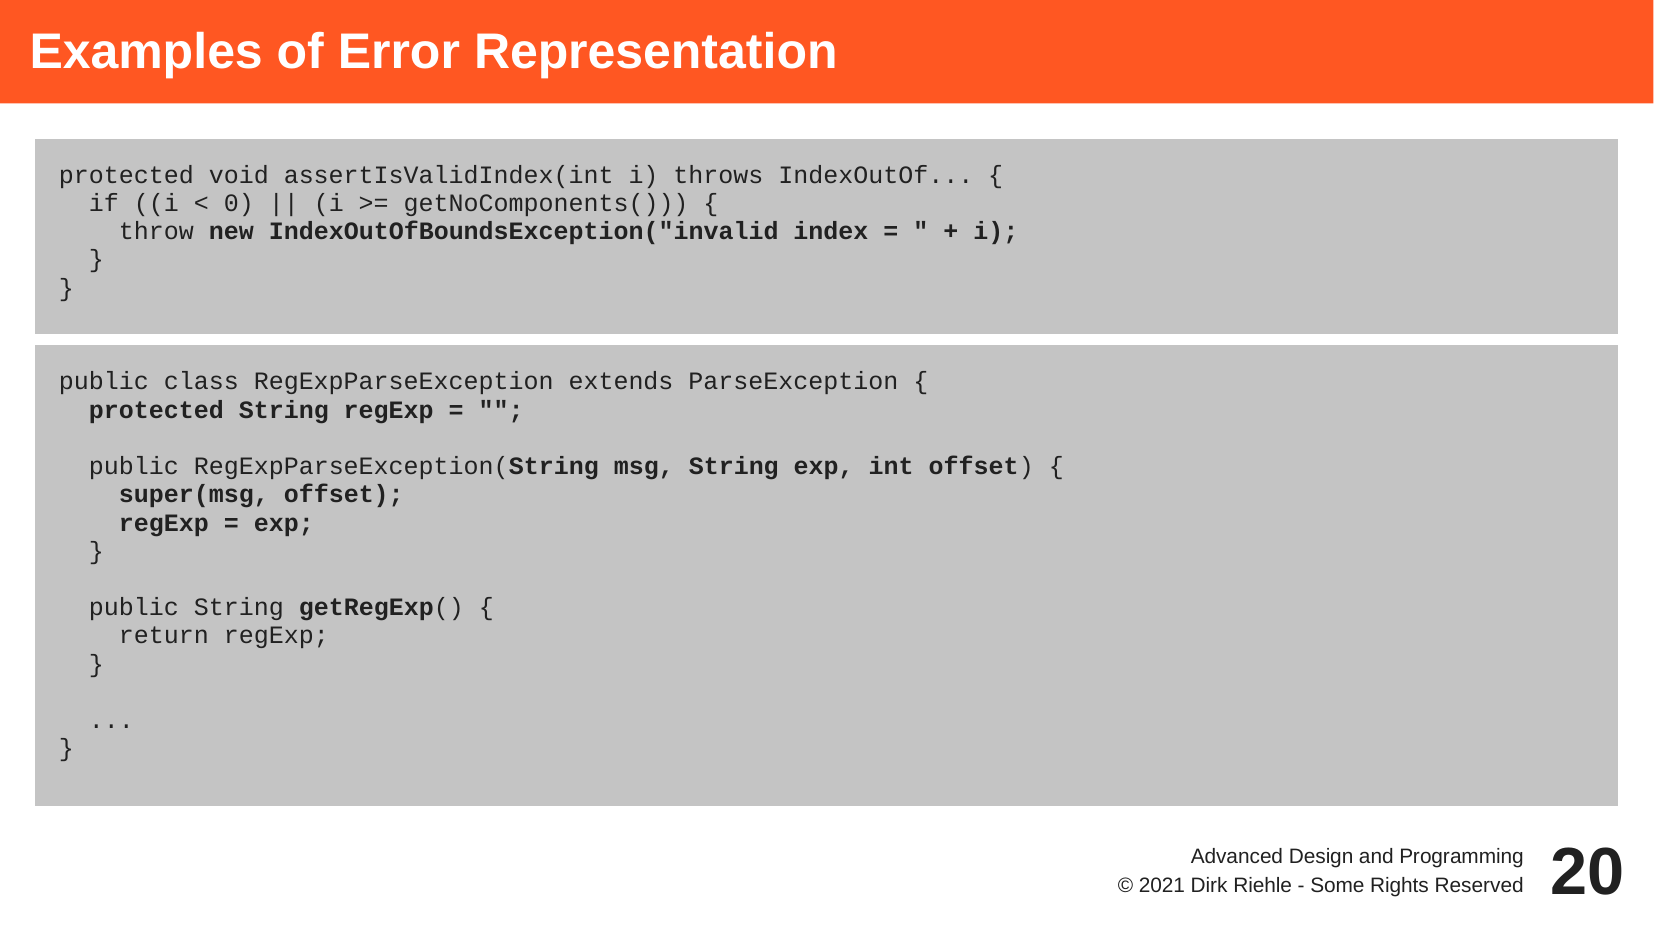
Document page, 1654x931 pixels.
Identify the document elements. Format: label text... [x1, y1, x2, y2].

title Examples of Error Representation [0, 0, 1654, 104]
list public class RegExpParseException extends ParseException { protected String regExp = ""; public RegExpParseException(String msg, String exp, int offset) { super(msg, offset); regExp = exp; } public String getRegExp() { return regExp; } ... } [29, 339, 1625, 813]
list protected void assertIsValidIndex(int i) throws IndexOutOf... { if ((i < 0) || (i >= getNoComponents())) { throw new IndexOutOfBoundsException("invalid index = " + i); } } [29, 132, 1625, 334]
